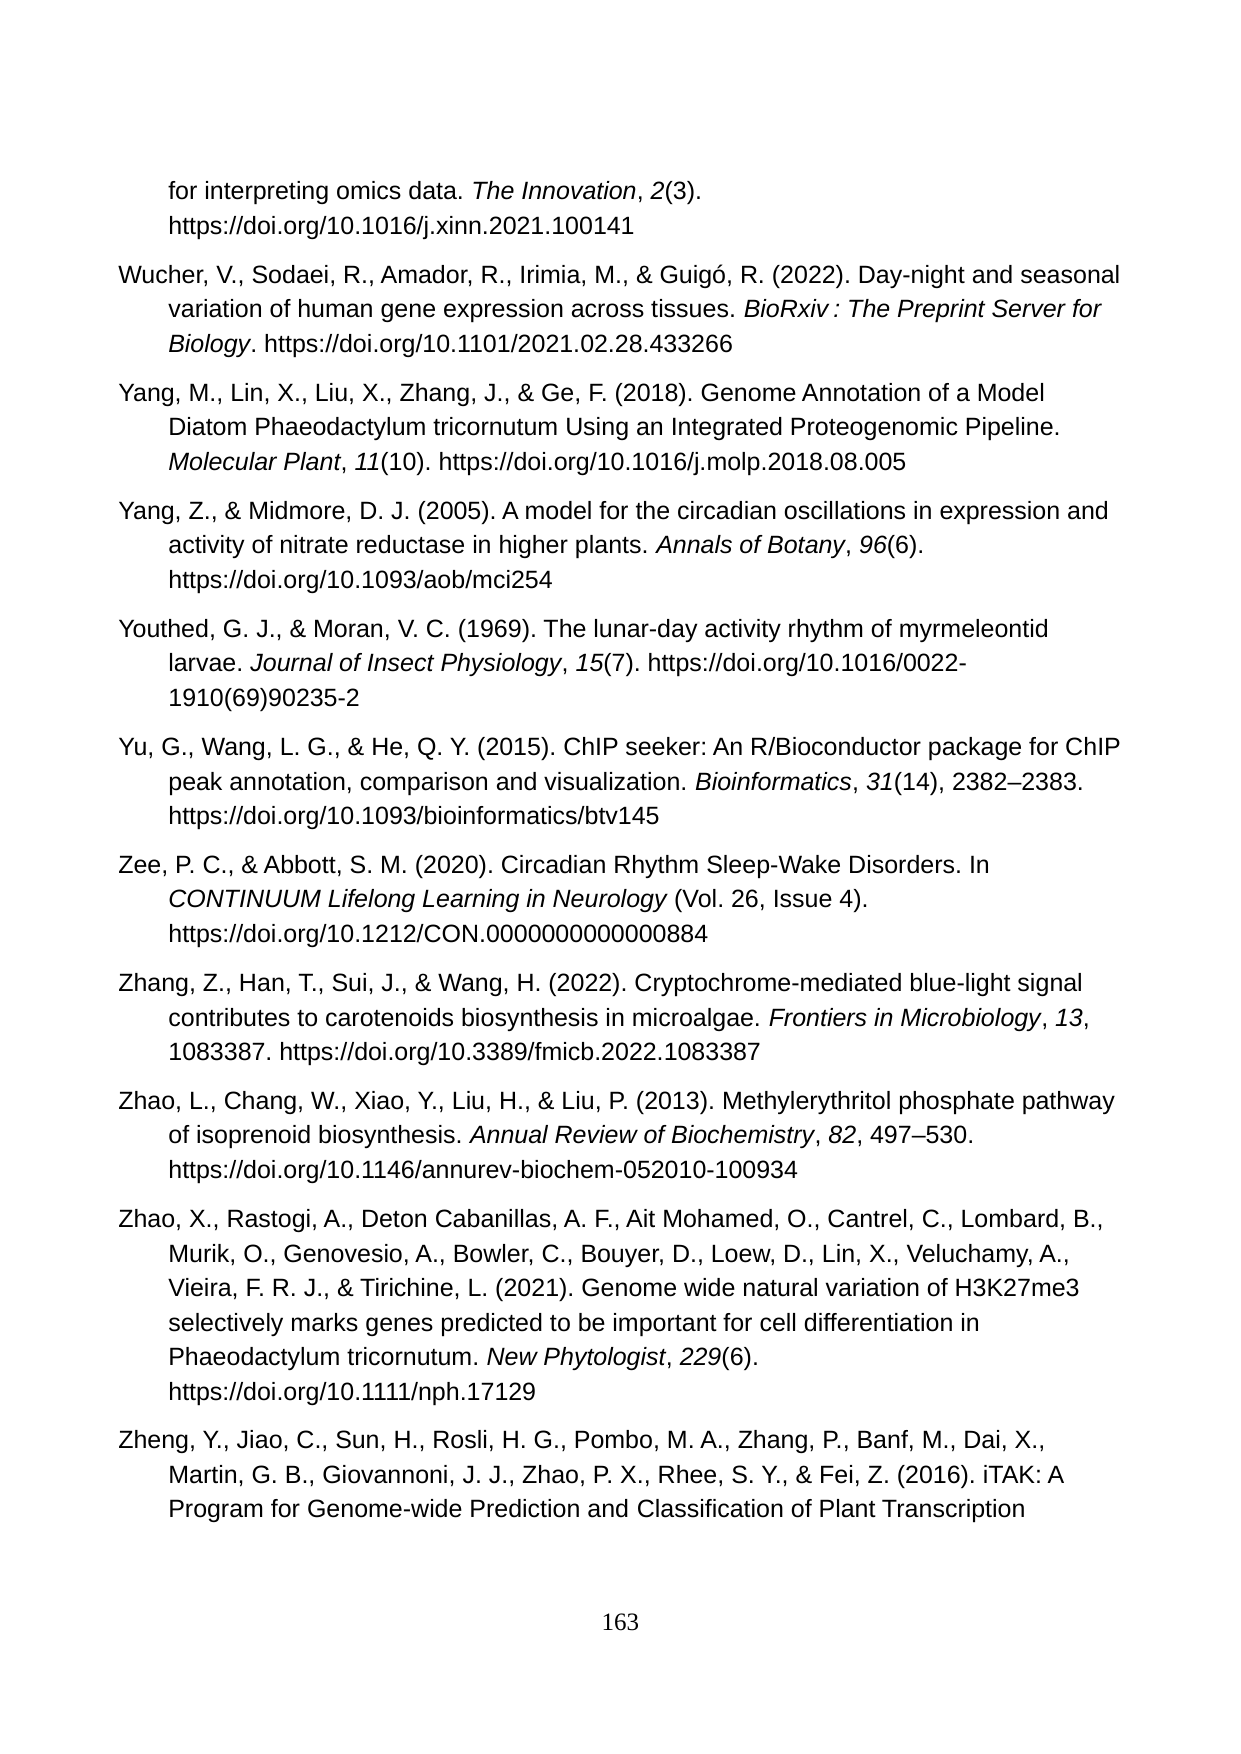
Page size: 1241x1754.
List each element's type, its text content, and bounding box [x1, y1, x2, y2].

text Zheng, Y., Jiao, C., Sun, H., Rosli, H. G., Pombo, M. A., Zhang, P., Banf, M., Dai, X., Martin, G. B., Giovannoni, J. J., Zhao, P. X., Rhee, S. Y., & Fei, Z. (2016). iTAK: A Program for Genome-wide Prediction and Classification of Plant Transcription [118, 1426, 1122, 1523]
text Zhang, Z., Han, T., Sui, J., & Wang, H. (2022). Cryptochrome-mediated blue-light signal contributes to carotenoids biosynthesis in microalgae. Frontiers in Microbiology, 13, 1083387. https://doi.org/10.3389/fmicb.2022.1083387 [118, 968, 1122, 1066]
text Zhao, X., Rastogi, A., Deton Cabanillas, A. F., Ait Mohamed, O., Cantrel, C., Lombard, B., Murik, O., Genovesio, A., Bowler, C., Bouyer, D., Loew, D., Lin, X., Veluchamy, A., Vieira, F. R. J., & Tirichine, L. (2021). Genome wide natural variation of H3K27me3 selectively marks genes predicted to be important for cell differentiation in Phaeodactylum tricornutum. New Phytologist, 229(6). https://doi.org/10.1111/nph.17129 [118, 1204, 1122, 1405]
text Yu, G., Wang, L. G., & He, Q. Y. (2015). ChIP seeker: An R/Bioconductor package for ChIP peak annotation, comparison and visualization. Bioinformatics, 31(14), 2382–2383. https://doi.org/10.1093/bioinformatics/btv145 [118, 732, 1122, 830]
text Yang, M., Lin, X., Liu, X., Zhang, J., & Ge, F. (2018). Genome Annotation of a Model Diatom Phaeodactylum tricornutum Using an Integrated Proteogenomic Pipeline. Molecular Plant, 11(10). https://doi.org/10.1016/j.molp.2018.08.005 [118, 378, 1122, 476]
text Yang, Z., & Midmore, D. J. (2005). A model for the circadian oscillations in expression and activity of nitrate reductase in higher plants. Annals of Botany, 96(6). https://doi.org/10.1093/aob/mci254 [118, 496, 1122, 594]
text Zhao, L., Chang, W., Xiao, Y., Liu, H., & Liu, P. (2013). Methylerythritol phosphate pathway of isoprenoid biosynthesis. Annual Review of Biochemistry, 82, 497–530. https://doi.org/10.1146/annurev-biochem-052010-100934 [118, 1086, 1122, 1184]
text Youthed, G. J., & Moran, V. C. (1969). The lunar-day activity rhythm of myrmeleontid larvae. Journal of Insect Physiology, 15(7). https://doi.org/10.1016/0022-1910(69)90235-2 [118, 614, 1122, 712]
text Wucher, V., Sodaei, R., Amador, R., Irimia, M., & Guigó, R. (2022). Day-night and seasonal variation of human gene expression across tissues. BioRxiv : The Preprint Server for Biology. https://doi.org/10.1101/2021.02.28.433266 [118, 260, 1122, 358]
text for interpreting omics data. The Innovation, 2(3). https://doi.org/10.1016/j.xinn.2021.100141 [118, 176, 1122, 239]
text Zee, P. C., & Abbott, S. M. (2020). Circadian Rhythm Sleep-Wake Disorders. In CONTINUUM Lifelong Learning in Neurology (Vol. 26, Issue 4). https://doi.org/10.1212/CON.0000000000000884 [118, 850, 1122, 948]
